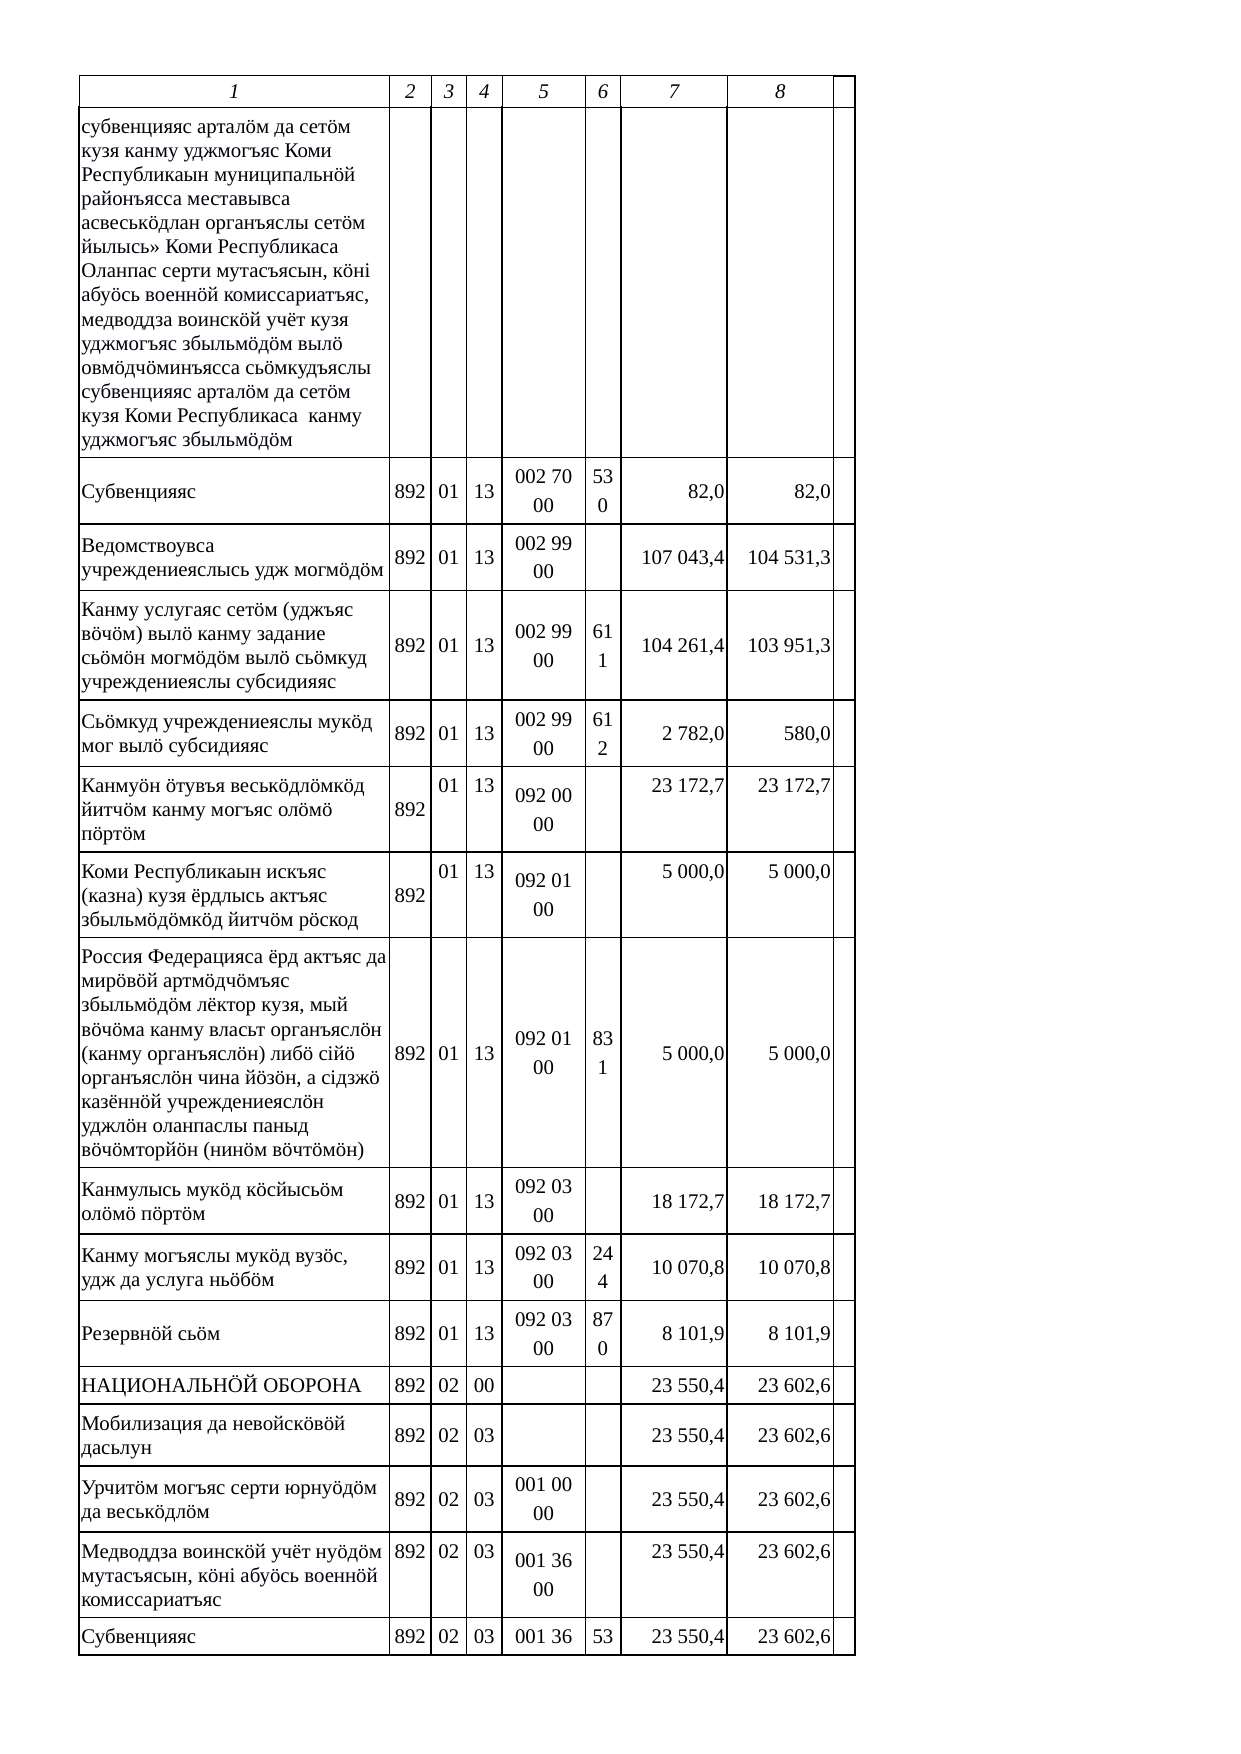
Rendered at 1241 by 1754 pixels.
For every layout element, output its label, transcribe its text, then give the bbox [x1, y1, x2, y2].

table_cell 892 [390, 767, 430, 851]
table_cell 13 [467, 701, 501, 766]
table_cell [503, 108, 585, 457]
table_cell 611 [586, 591, 620, 699]
table_cell Субвенцияяс [80, 1618, 389, 1654]
table_cell 892 [390, 1301, 430, 1366]
table_cell 02 [432, 1405, 466, 1465]
table_cell Канму услугаяс сетӧм (уджъяс вӧчӧм) вылӧ канму задание сьӧмӧн могмӧдӧм вылӧ сьӧмкуд учреждениеяслы субсидияяс [80, 591, 389, 699]
table_cell 01 [432, 1301, 466, 1366]
table_cell [834, 591, 854, 699]
table_cell 612 [586, 701, 620, 766]
table_cell 13 [467, 853, 501, 937]
table_cell 02 [432, 1467, 466, 1531]
table_cell [586, 108, 620, 457]
table_cell [834, 938, 854, 1167]
table_cell [586, 1405, 620, 1465]
table_cell 00 [467, 1367, 501, 1403]
table_cell 01 [432, 853, 466, 937]
table_cell [622, 108, 726, 457]
table_cell 23 172,7 [728, 767, 833, 851]
table_cell 01 [432, 1168, 466, 1233]
table_cell 001 00 00 [503, 1467, 585, 1531]
table_cell 13 [467, 767, 501, 851]
table_cell Резервнӧй сьӧм [80, 1301, 389, 1366]
table_header 5 [503, 76, 585, 106]
table_cell 892 [390, 1618, 430, 1654]
table_cell 580,0 [728, 701, 833, 766]
table_cell 01 [432, 938, 466, 1167]
table_cell 001 36 00 [503, 1533, 585, 1617]
table_cell 104 531,3 [728, 525, 833, 589]
table_cell 5 000,0 [622, 853, 726, 937]
table_cell 002 99 00 [503, 525, 585, 589]
table_cell 13 [467, 1235, 501, 1299]
table_cell 092 03 00 [503, 1301, 585, 1366]
table_cell 870 [586, 1301, 620, 1366]
table_header 6 [586, 76, 620, 106]
table_cell 104 261,4 [622, 591, 726, 699]
table_cell [586, 1467, 620, 1531]
table_cell 892 [390, 1467, 430, 1531]
table_cell 892 [390, 458, 430, 523]
table_cell 092 03 00 [503, 1168, 585, 1233]
table_cell [586, 1533, 620, 1617]
table_cell 002 99 00 [503, 701, 585, 766]
table_cell 01 [432, 1235, 466, 1299]
table_cell 02 [432, 1367, 466, 1403]
table_cell 107 043,4 [622, 525, 726, 589]
table_cell 13 [467, 1301, 501, 1366]
table_cell 01 [432, 458, 466, 523]
table_cell 03 [467, 1618, 501, 1654]
table_cell [834, 525, 854, 589]
table_cell 01 [432, 591, 466, 699]
table_cell 892 [390, 938, 430, 1167]
table_cell [834, 1301, 854, 1366]
table_cell 13 [467, 1168, 501, 1233]
table_cell [503, 1367, 585, 1403]
table_cell 23 550,4 [622, 1367, 726, 1403]
table_cell Канмуӧн ӧтувъя веськӧдлӧмкӧд йитчӧм канму могъяс олӧмӧ пӧртӧм [80, 767, 389, 851]
table_cell 831 [586, 938, 620, 1167]
table_cell [390, 108, 430, 457]
table_cell 13 [467, 591, 501, 699]
table_cell 5 000,0 [728, 938, 833, 1167]
table_cell [834, 701, 854, 766]
table_cell 092 00 00 [503, 767, 585, 851]
table_cell 03 [467, 1405, 501, 1465]
table_cell [834, 853, 854, 937]
table_cell Субвенцияяс [80, 458, 389, 523]
table_cell Мобилизация да невойскӧвӧй дасьлун [80, 1405, 389, 1465]
table_cell Канмулысь мукӧд кӧсйысьӧм олӧмӧ пӧртӧм [80, 1168, 389, 1233]
table_cell 23 550,4 [622, 1467, 726, 1531]
table_cell 002 70 00 [503, 458, 585, 523]
table_cell 13 [467, 938, 501, 1167]
table_header [834, 77, 854, 106]
table_cell 82,0 [728, 458, 833, 523]
table_cell [834, 1168, 854, 1233]
table_header 4 [467, 76, 502, 106]
table_cell 892 [390, 853, 430, 937]
table_cell 23 602,6 [728, 1618, 833, 1654]
table_cell Ведомствоувса учреждениеяслысь удж могмӧдӧм [80, 525, 389, 589]
table_cell 8 101,9 [728, 1301, 833, 1366]
table_cell [586, 853, 620, 937]
table_cell 892 [390, 1235, 430, 1299]
table_cell [467, 108, 501, 457]
table_cell 092 01 00 [503, 853, 585, 937]
table_header 3 [432, 76, 466, 106]
table_cell 23 550,4 [622, 1533, 726, 1617]
table_cell Канму могъяслы мукӧд вузӧс, удж да услуга ньӧбӧм [80, 1235, 389, 1299]
table_cell 892 [390, 1367, 430, 1403]
table_cell [586, 525, 620, 589]
table_cell [834, 1533, 854, 1617]
table_cell 5 000,0 [622, 938, 726, 1167]
table_cell [586, 1168, 620, 1233]
table_cell 82,0 [622, 458, 726, 523]
table_cell 103 951,3 [728, 591, 833, 699]
table_cell 892 [390, 1168, 430, 1233]
table_cell 23 602,6 [728, 1405, 833, 1465]
table_cell 01 [432, 767, 466, 851]
table_cell 530 [586, 458, 620, 523]
table_cell Коми Республикаын искъяс (казна) кузя ёрдлысь актъяс збыльмӧдӧмкӧд йитчӧм рӧскод [80, 853, 389, 937]
table_cell [834, 108, 854, 457]
table_cell 18 172,7 [728, 1168, 833, 1233]
table_cell [728, 108, 833, 457]
table_cell субвенцияяс арталӧм да сетӧм кузя канму уджмогъяс Коми Республикаын муниципальнӧй районъясса меставывса асвеськӧдлан органъяслы сетӧм йылысь» Коми Республикаса Оланпас серти мутасъясын, кӧнi абуӧсь военнӧй комиссариатъяс, медводдза воинскӧй учёт кузя уджмогъяс збыльмӧдӧм вылӧ овмӧдчӧминъясса сьӧмкудъяслы субвенцияяс арталӧм да сетӧм кузя Коми Республикаса канму уджмогъяс збыльмӧдӧм [80, 108, 389, 457]
table_cell 03 [467, 1533, 501, 1617]
table_cell 892 [390, 1533, 430, 1617]
table_cell 23 550,4 [622, 1405, 726, 1465]
table_cell [834, 1618, 854, 1654]
table_cell 892 [390, 525, 430, 589]
table_cell 892 [390, 701, 430, 766]
table_cell 23 602,6 [728, 1533, 833, 1617]
table_cell НАЦИОНАЛЬНӦЙ ОБОРОНА [80, 1367, 389, 1403]
table_cell [432, 108, 466, 457]
table_cell 23 550,4 [622, 1618, 726, 1654]
table_cell 23 602,6 [728, 1467, 833, 1531]
table_cell 02 [432, 1618, 466, 1654]
table_cell [586, 767, 620, 851]
table_cell [834, 767, 854, 851]
table_cell [834, 1467, 854, 1531]
table_cell [834, 1405, 854, 1465]
table_cell 892 [390, 591, 430, 699]
table_header 8 [728, 76, 833, 106]
table_cell 18 172,7 [622, 1168, 726, 1233]
table_cell 01 [432, 701, 466, 766]
table_cell 5 000,0 [728, 853, 833, 937]
table_cell [503, 1405, 585, 1465]
table_cell 8 101,9 [622, 1301, 726, 1366]
table_cell 002 99 00 [503, 591, 585, 699]
table_cell 001 36 [503, 1618, 585, 1654]
table_cell Россия Федерацияса ёрд актъяс да мирӧвӧй артмӧдчӧмъяс збыльмӧдӧм лёктор кузя, мый вӧчӧма канму власьт органъяслӧн (канму органъяслӧн) либӧ сійӧ органъяслӧн чина йӧзӧн, а сідзжӧ казённӧй учреждениеяслӧн уджлӧн оланпаслы паныд вӧчӧмторйӧн (нинӧм вӧчтӧмӧн) [80, 938, 389, 1167]
table_cell [586, 1367, 620, 1403]
table_cell Урчитӧм могъяс серти юрнуӧдӧм да веськӧдлӧм [80, 1467, 389, 1531]
table_cell [834, 458, 854, 523]
table_cell 03 [467, 1467, 501, 1531]
table_cell 01 [432, 525, 466, 589]
table_cell [834, 1235, 854, 1299]
table_cell 092 01 00 [503, 938, 585, 1167]
table_cell 53 [586, 1618, 620, 1654]
table_cell 092 03 00 [503, 1235, 585, 1299]
table_cell 13 [467, 458, 501, 523]
table_header 1 [80, 76, 389, 106]
table_cell 13 [467, 525, 501, 589]
table_cell 892 [390, 1405, 430, 1465]
table_cell Сьӧмкуд учреждениеяслы мукӧд мог вылӧ субсидияяс [80, 701, 389, 766]
table_cell 02 [432, 1533, 466, 1617]
table_cell 244 [586, 1235, 620, 1299]
table_header 7 [621, 76, 727, 106]
table_cell [834, 1367, 854, 1403]
table_cell 10 070,8 [728, 1235, 833, 1299]
table_cell 23 172,7 [622, 767, 726, 851]
table_cell 2 782,0 [622, 701, 726, 766]
table_header 2 [390, 76, 431, 106]
table_cell Медводдза воинскӧй учёт нуӧдӧм мутасъясын, кӧні абуӧсь военнӧй комиссариатъяс [80, 1533, 389, 1617]
table_cell 10 070,8 [622, 1235, 726, 1299]
table_cell 23 602,6 [728, 1367, 833, 1403]
